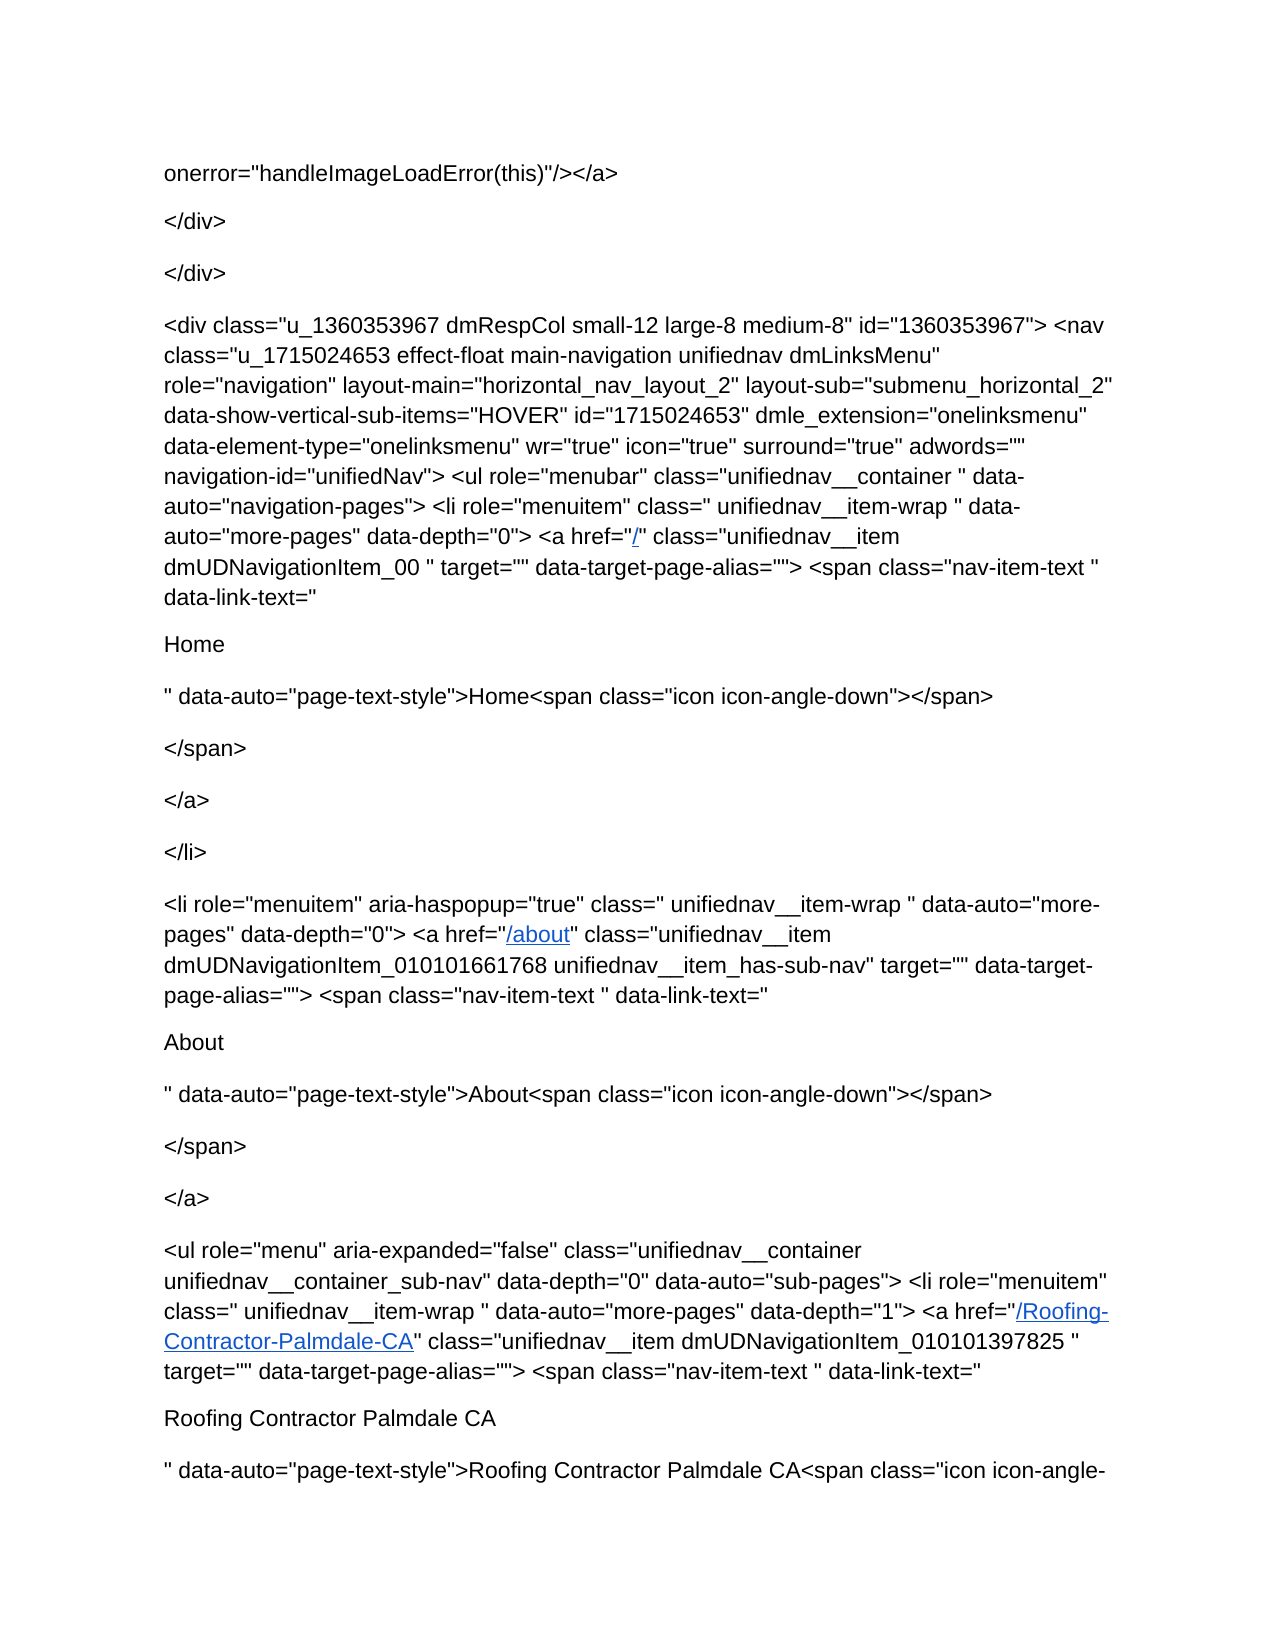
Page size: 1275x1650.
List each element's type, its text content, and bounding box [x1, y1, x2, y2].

table_cell </a> [153, 777, 1125, 829]
table_cell </a> [153, 1175, 1125, 1227]
table_cell </div> [153, 249, 1125, 301]
table_cell onerror="handleImageLoadError(this)"/></a> [153, 150, 1125, 197]
table_cell Roofing Contractor Palmdale CA [153, 1395, 1125, 1447]
table_cell </span> [153, 725, 1125, 777]
table_cell " data-auto="page-text-style">Roofing Contractor Palmdale CA<span class="icon icon-angle- [153, 1447, 1125, 1499]
table_cell </span> [153, 1123, 1125, 1175]
table_cell </div> [153, 197, 1125, 249]
table_cell About [153, 1019, 1125, 1071]
table_cell " data-auto="page-text-style">Home<span class="icon icon-angle-down"></span> [153, 673, 1125, 724]
table_cell Home [153, 620, 1125, 672]
table_cell <ul role="menu" aria-expanded="false" class="unifiednav__container unifiednav__container_sub-nav" data-depth="0" data-auto="sub-pages"> <li role="menuitem" class=" unifiednav__item-wrap " data-auto="more-pages" data-depth="1"> <a href="/Roofing-Contractor-Palmdale-CA" class="unifiednav__item dmUDNavigationItem_010101397825 " target="" data-target-page-alias=""> <span class="nav-item-text " data-link-text=" [153, 1227, 1125, 1395]
table_cell <div class="u_1360353967 dmRespCol small-12 large-8 medium-8" id="1360353967"> <nav class="u_1715024653 effect-float main-navigation unifiednav dmLinksMenu" role="navigation" layout-main="horizontal_nav_layout_2" layout-sub="submenu_horizontal_2" data-show-vertical-sub-items="HOVER" id="1715024653" dmle_extension="onelinksmenu" data-element-type="onelinksmenu" wr="true" icon="true" surround="true" adwords="" navigation-id="unifiedNav"> <ul role="menubar" class="unifiednav__container " data-auto="navigation-pages"> <li role="menuitem" class=" unifiednav__item-wrap " data-auto="more-pages" data-depth="0"> <a href="/" class="unifiednav__item dmUDNavigationItem_00 " target="" data-target-page-alias=""> <span class="nav-item-text " data-link-text=" [153, 301, 1125, 620]
table_cell " data-auto="page-text-style">About<span class="icon icon-angle-down"></span> [153, 1071, 1125, 1123]
table_cell <li role="menuitem" aria-haspopup="true" class=" unifiednav__item-wrap " data-auto="more-pages" data-depth="0"> <a href="/about" class="unifiednav__item dmUDNavigationItem_010101661768 unifiednav__item_has-sub-nav" target="" data-target-page-alias=""> <span class="nav-item-text " data-link-text=" [153, 881, 1125, 1019]
table_cell </li> [153, 829, 1125, 881]
